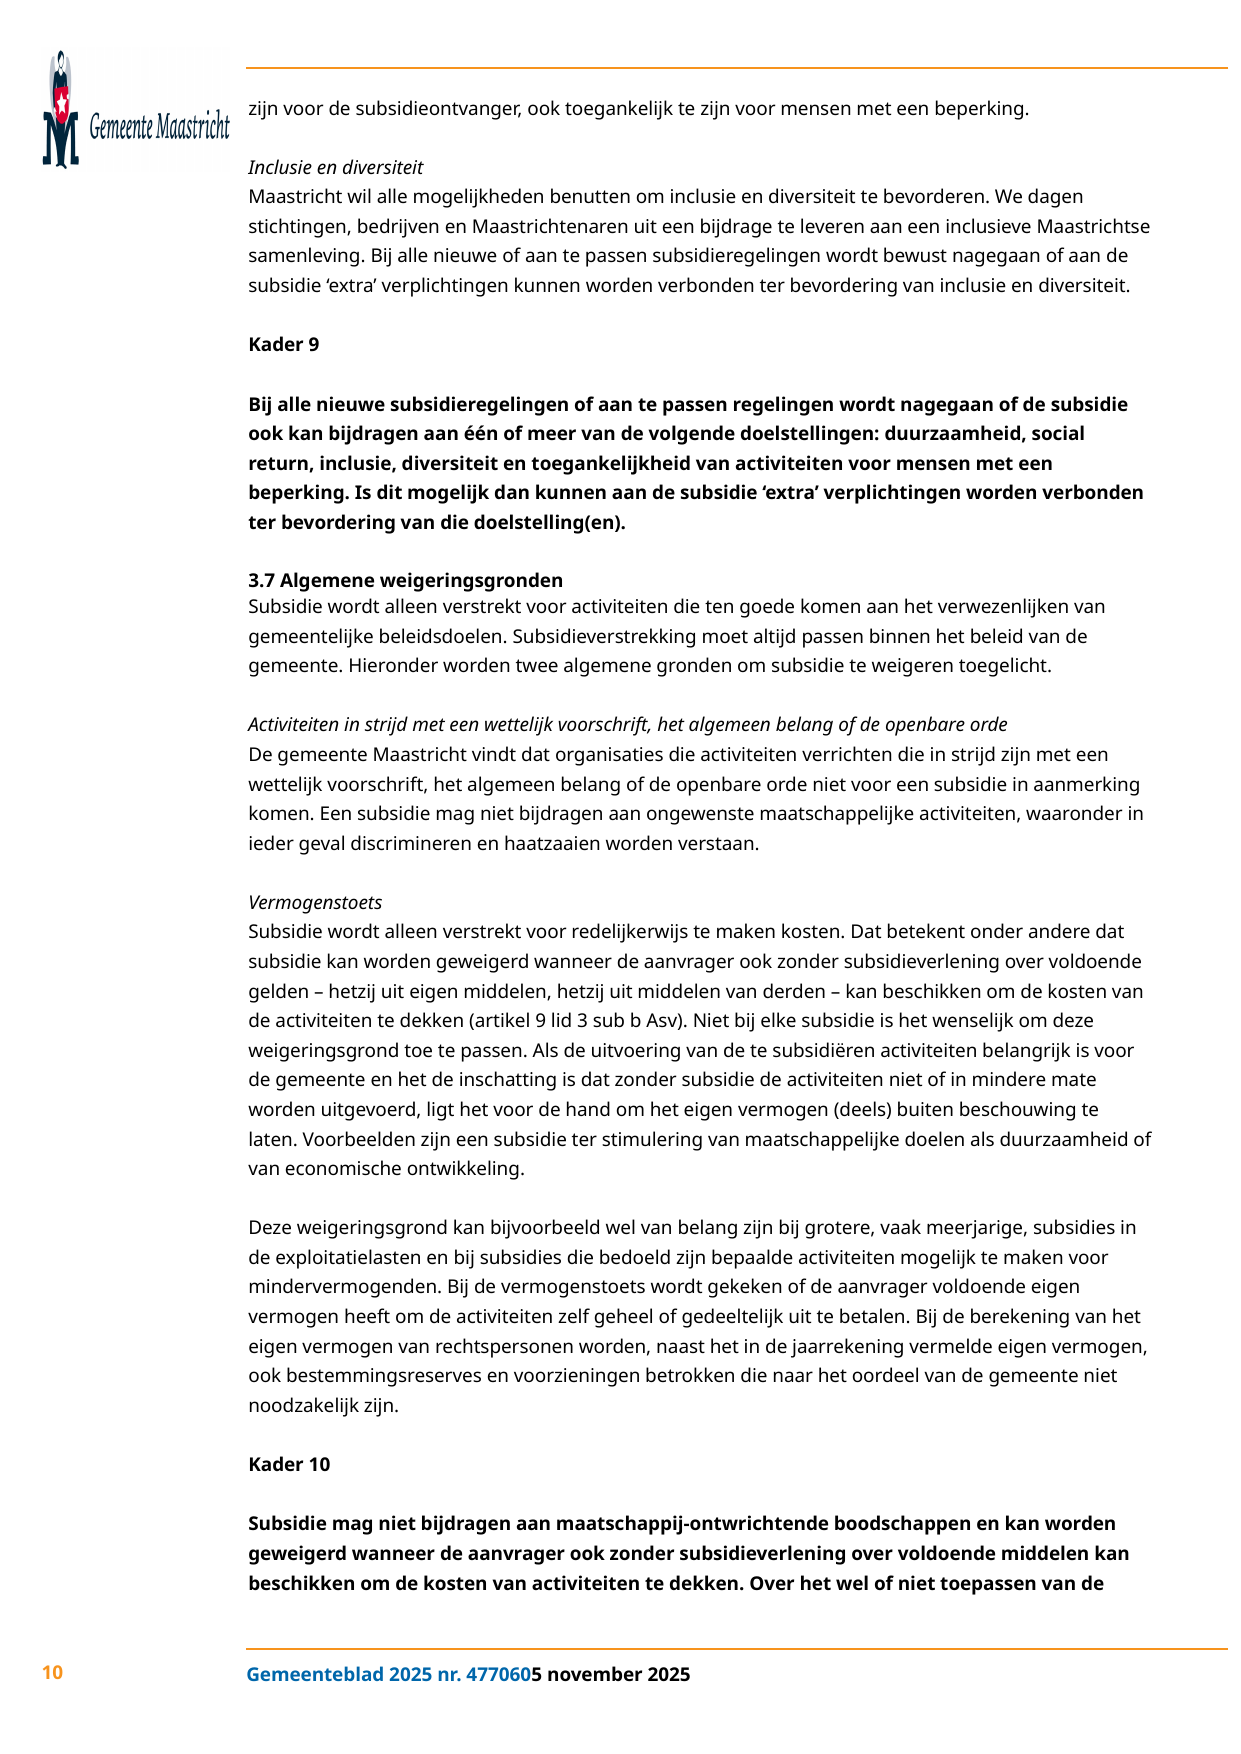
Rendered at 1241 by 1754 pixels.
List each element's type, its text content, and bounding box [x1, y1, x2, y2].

picture [41, 47, 231, 172]
text Subsidie wordt alleen verstrekt voor activiteiten die ten goede komen aan het verwezenlijken van gemeentelijke beleidsdoelen. Subsidieverstrekking moet altijd passen binnen het beleid van de gemeente. Hieronder worden twee algemene gronden om subsidie te weigeren toegelicht. [248, 593, 1152, 678]
text Activiteiten in strijd met een wettelijk voorschrift, het algemeen belang of de openbare orde [248, 712, 1152, 737]
text De gemeente Maastricht vindt dat organisaties die activiteiten verrichten die in strijd zijn met een wettelijk voorschrift, het algemeen belang of de openbare orde niet voor een subsidie in aanmerking komen. Een subsidie mag niet bijdragen aan ongewenste maatschappelijke activiteiten, waaronder in ieder geval discrimineren en haatzaaien worden verstaan. [248, 741, 1152, 856]
text Subsidie wordt alleen verstrekt voor redelijkerwijs te maken kosten. Dat betekent onder andere dat subsidie kan worden geweigerd wanneer de aanvrager ook zonder subsidieverlening over voldoende gelden – hetzij uit eigen middelen, hetzij uit middelen van derden – kan beschikken om de kosten van de activiteiten te dekken (artikel 9 lid 3 sub b Asv). Niet bij elke subsidie is het wenselijk om deze weigeringsgrond toe te passen. Als de uitvoering van de te subsidiëren activiteiten belangrijk is voor de gemeente en het de inschatting is dat zonder subsidie de activiteiten niet of in mindere mate worden uitgevoerd, ligt het voor de hand om het eigen vermogen (deels) buiten beschouwing te laten. Voorbeelden zijn een subsidie ter stimulering van maatschappelijke doelen als duurzaamheid of van economische ontwikkeling. [248, 919, 1152, 1181]
table_header Kader 9 Bij alle nieuwe subsidieregelingen of aan te passen regelingen wordt nagegaan of de subsidie ook kan bijdragen aan één of meer van de volgende doelstellingen: duurzaamheid, social return, inclusie, diversiteit en toegankelijkheid van activiteiten voor mensen met een beperking. Is dit mogelijk dan kunnen aan de subsidie ‘extra’ verplichtingen worden verbonden ter bevordering van die doelstelling(en). [248, 332, 1152, 535]
text Vermogenstoets [248, 889, 1152, 915]
text Maastricht wil alle mogelijkheden benutten om inclusie en diversiteit te bevorderen. We dagen stichtingen, bedrijven en Maastrichtenaren uit een bijdrage te leveren aan een inclusieve Maastrichtse samenleving. Bij alle nieuwe of aan te passen subsidieregelingen wordt bewust nagegaan of aan de subsidie ‘extra’ verplichtingen kunnen worden verbonden ter bevordering van inclusie en diversiteit. [248, 183, 1152, 298]
table_header Kader 10 Subsidie mag niet bijdragen aan maatschappij-ontwrichtende boodschappen en kan worden geweigerd wanneer de aanvrager ook zonder subsidieverlening over voldoende middelen kan beschikken om de kosten van activiteiten te dekken. Over het wel of niet toepassen van de [248, 1451, 1152, 1595]
text Deze weigeringsgrond kan bijvoorbeeld wel van belang zijn bij grotere, vaak meerjarige, subsidies in de exploitatielasten en bij subsidies die bedoeld zijn bepaalde activiteiten mogelijk te maken voor mindervermogenden. Bij de vermogenstoets wordt gekeken of de aanvrager voldoende eigen vermogen heeft om de activiteiten zelf geheel of gedeeltelijk uit te betalen. Bij de berekening van het eigen vermogen van rechtspersonen worden, naast het in de jaarrekening vermelde eigen vermogen, ook bestemmingsreserves en voorzieningen betrokken die naar het oordeel van de gemeente niet noodzakelijk zijn. [248, 1214, 1152, 1418]
text zijn voor de subsidieontvanger, ook toegankelijk te zijn voor mensen met een beperking. [248, 95, 1152, 121]
text Inclusie en diversiteit [248, 154, 1152, 180]
text 3.7 Algemene weigeringsgronden [248, 568, 1152, 593]
